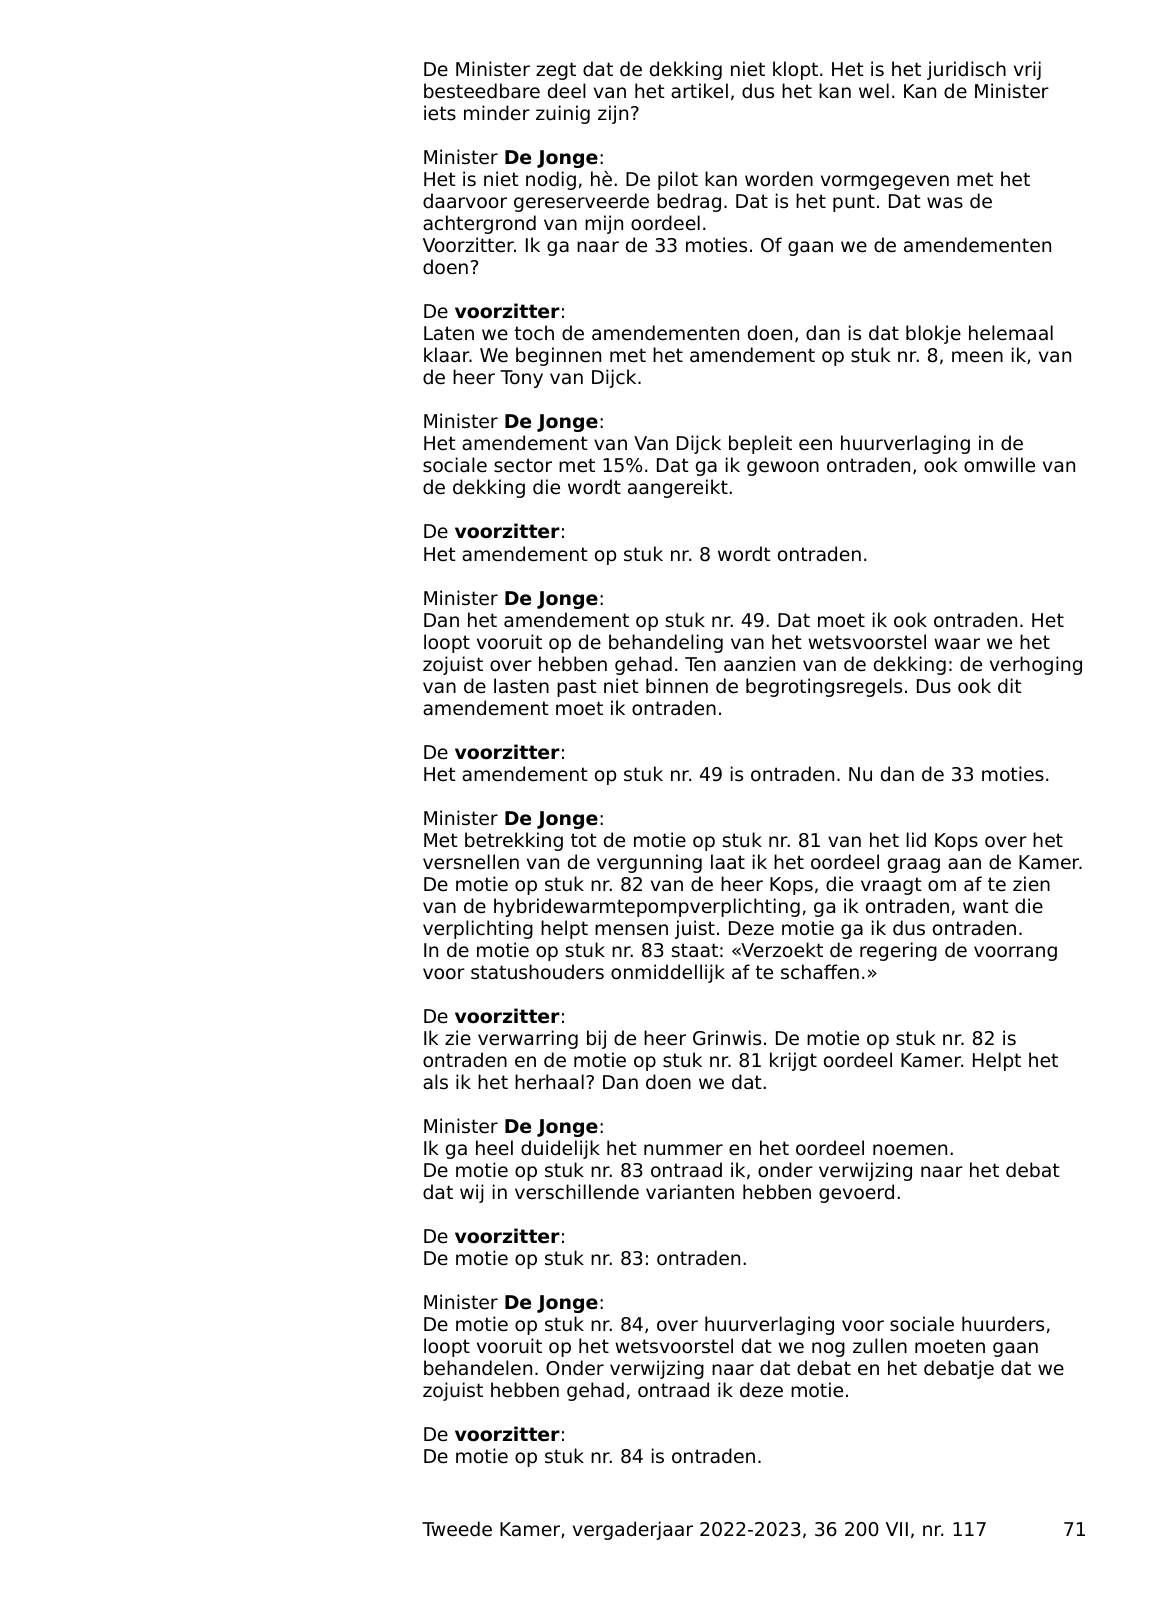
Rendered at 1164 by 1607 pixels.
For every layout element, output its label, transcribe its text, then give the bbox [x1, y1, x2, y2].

text De motie op stuk nr. 82 van de heer Kops, die vraagt om af te zien van de hybridewarmtepompverplichting, ga ik ontraden, want die verplichting helpt mensen juist. Deze motie ga ik dus ontraden. [422, 874, 1087, 940]
text De voorzitter: [422, 1006, 1087, 1028]
text In de motie op stuk nr. 83 staat: «Verzoekt de regering de voorrang voor statushouders onmiddellijk af te schaffen.» [422, 940, 1087, 984]
text Dan het amendement op stuk nr. 49. Dat moet ik ook ontraden. Het loopt vooruit op de behandeling van het wetsvoorstel waar we het zojuist over hebben gehad. Ten aanzien van de dekking: de verhoging van de lasten past niet binnen de begrotingsregels. Dus ook dit amendement moet ik ontraden. [422, 609, 1087, 719]
text De voorzitter: [422, 301, 1087, 323]
text Ik ga heel duidelijk het nummer en het oordeel noemen. [422, 1138, 1087, 1160]
text De motie op stuk nr. 84, over huurverlaging voor sociale huurders, loopt vooruit op het wetsvoorstel dat we nog zullen moeten gaan behandelen. Onder verwijzing naar dat debat en het debatje dat we zojuist hebben gehad, ontraad ik deze motie. [422, 1314, 1087, 1402]
text Het amendement op stuk nr. 49 is ontraden. Nu dan de 33 moties. [422, 764, 1087, 786]
text De voorzitter: [422, 1226, 1087, 1248]
text Het amendement op stuk nr. 8 wordt ontraden. [422, 543, 1087, 565]
text Minister De Jonge: [422, 808, 1087, 830]
text De Minister zegt dat de dekking niet klopt. Het is het juridisch vrij besteedbare deel van het artikel, dus het kan wel. Kan de Minister iets minder zuinig zijn? [422, 59, 1087, 125]
text Met betrekking tot de motie op stuk nr. 81 van het lid Kops over het versnellen van de vergunning laat ik het oordeel graag aan de Kamer. [422, 830, 1087, 874]
text Laten we toch de amendementen doen, dan is dat blokje helemaal klaar. We beginnen met het amendement op stuk nr. 8, meen ik, van de heer Tony van Dijck. [422, 323, 1087, 389]
text Minister De Jonge: [422, 1292, 1087, 1314]
text Ik zie verwarring bij de heer Grinwis. De motie op stuk nr. 82 is ontraden en de motie op stuk nr. 81 krijgt oordeel Kamer. Helpt het als ik het herhaal? Dan doen we dat. [422, 1028, 1087, 1094]
text Het is niet nodig, hè. De pilot kan worden vormgegeven met het daarvoor gereserveerde bedrag. Dat is het punt. Dat was de achtergrond van mijn oordeel. [422, 169, 1087, 235]
text De motie op stuk nr. 83: ontraden. [422, 1248, 1087, 1270]
text Minister De Jonge: [422, 588, 1087, 609]
text Voorzitter. Ik ga naar de 33 moties. Of gaan we de amendementen doen? [422, 235, 1087, 279]
text Het amendement van Van Dijck bepleit een huurverlaging in de sociale sector met 15%. Dat ga ik gewoon ontraden, ook omwille van de dekking die wordt aangereikt. [422, 433, 1087, 499]
text Minister De Jonge: [422, 411, 1087, 433]
text Minister De Jonge: [422, 1116, 1087, 1138]
text De voorzitter: [422, 521, 1087, 543]
text De voorzitter: [422, 742, 1087, 764]
text De motie op stuk nr. 84 is ontraden. [422, 1446, 1087, 1468]
text De motie op stuk nr. 83 ontraad ik, onder verwijzing naar het debat dat wij in verschillende varianten hebben gevoerd. [422, 1160, 1087, 1204]
text Minister De Jonge: [422, 147, 1087, 169]
text De voorzitter: [422, 1424, 1087, 1446]
